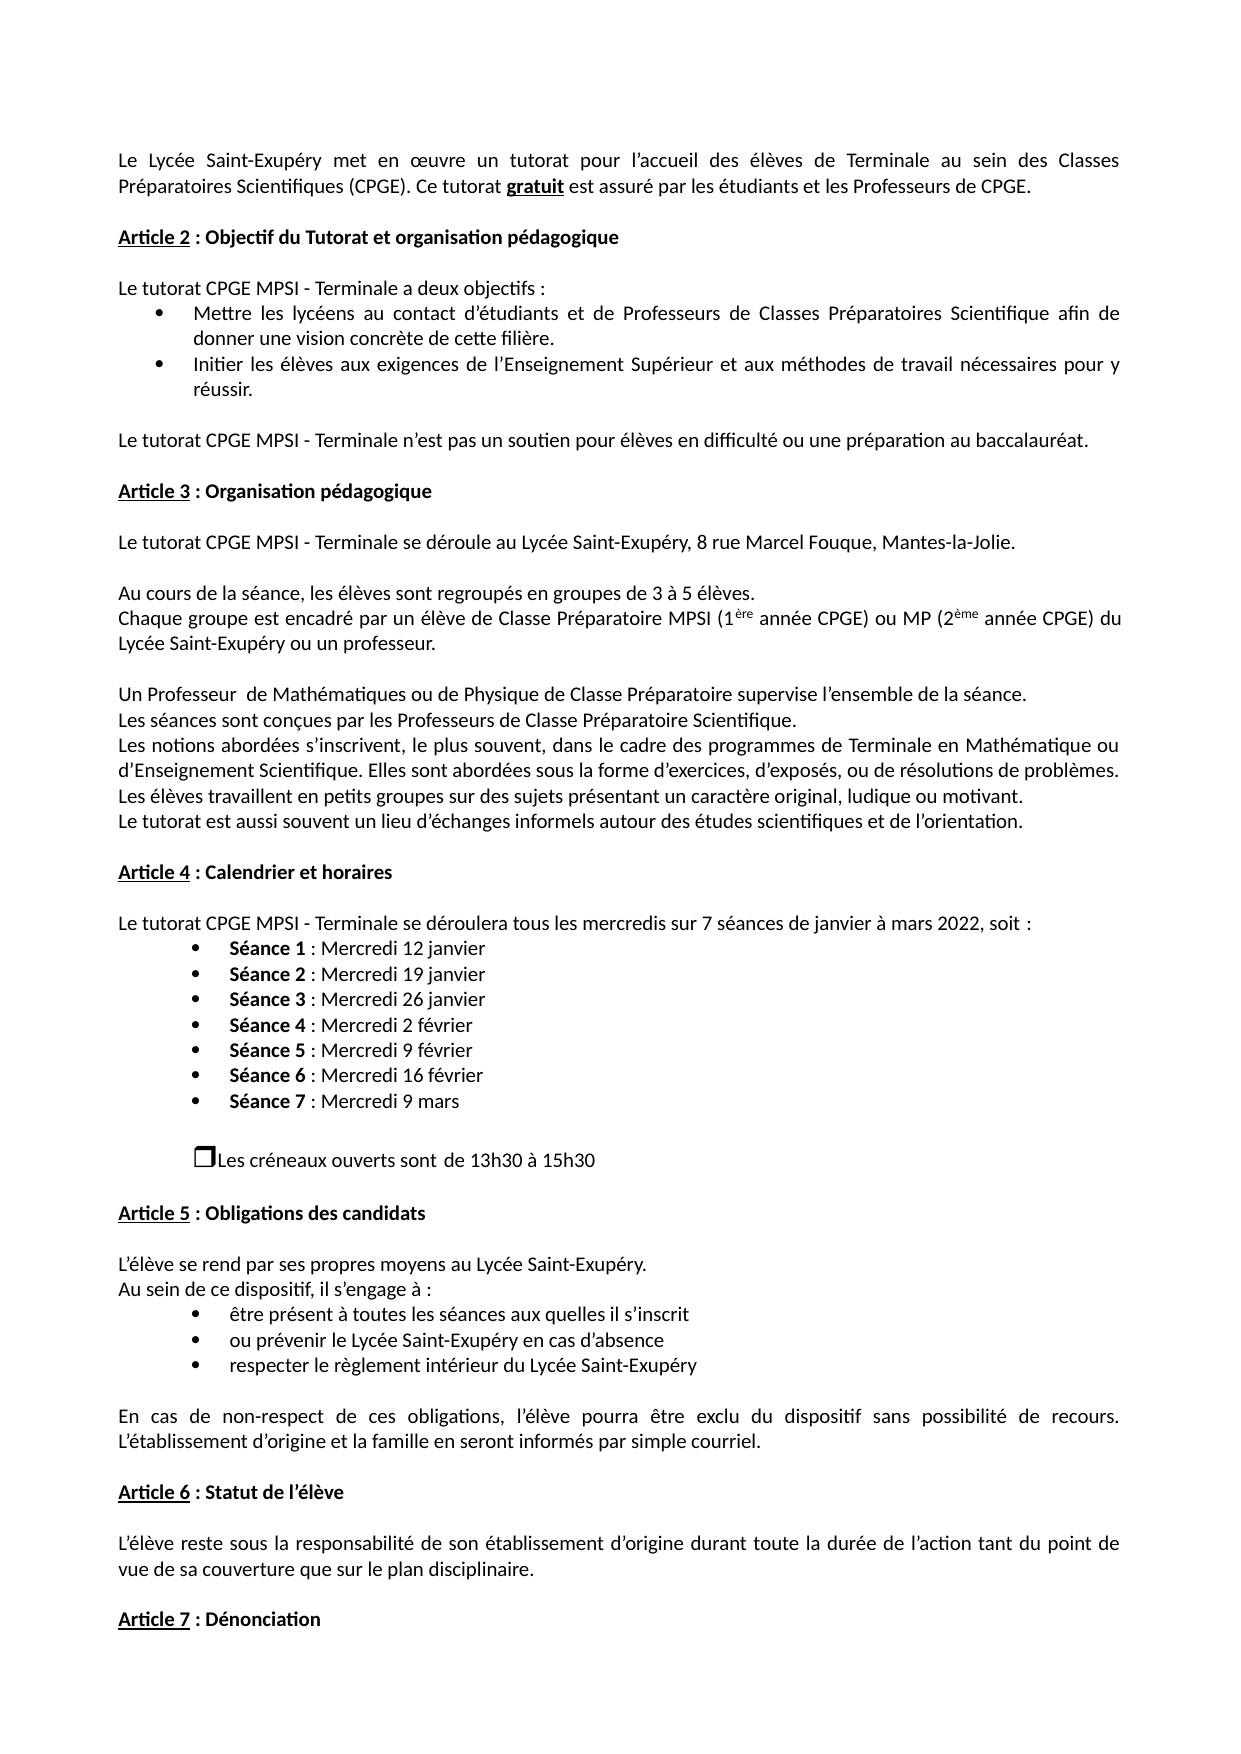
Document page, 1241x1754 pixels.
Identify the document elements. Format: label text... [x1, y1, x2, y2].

text Au cours de la séance, les élèves sont regroupés en groupes de 3 à 5 élèves. [118, 580, 1122, 605]
list Séance 6 : Mercredi 16 février [192, 1063, 1122, 1088]
text Au sein de ce dispositif, il s’engage à : [118, 1276, 1122, 1302]
list Séance 3 : Mercredi 26 janvier [192, 986, 1122, 1012]
text Les élèves travaillent en petits groupes sur des sujets présentant un caractère original, ludique ou motivant. [118, 783, 1122, 808]
list Séance 1 : Mercredi 12 janvier [192, 936, 1122, 961]
text Le tutorat CPGE MPSI - Terminale se déroule au Lycée Saint-Exupéry, 8 rue Marcel Fouque, Mantes-la-Jolie. [118, 529, 1122, 554]
text Le tutorat est aussi souvent un lieu d’échanges informels autour des études scientifiques et de l’orientation. [118, 808, 1122, 834]
list ou prévenir le Lycée Saint-Exupéry en cas d’absence [192, 1327, 1122, 1352]
text Article 4 : Calendrier et horaires [118, 859, 1122, 885]
list être présent à toutes les séances aux quelles il s’inscrit [192, 1302, 1122, 1327]
text Le tutorat CPGE MPSI - Terminale se déroulera tous les mercredis sur 7 séances de janvier à mars 2022, soit : [118, 910, 1122, 936]
text L’élève reste sous la responsabilité de son établissement d’origine durant toute la durée de l’action tant du point de vue de sa couverture que sur le plan disciplinaire. [118, 1530, 1122, 1581]
text Un Professeur de Mathématiques ou de Physique de Classe Préparatoire supervise l’ensemble de la séance. [118, 681, 1122, 707]
list respecter le règlement intérieur du Lycée Saint-Exupéry [192, 1352, 1122, 1378]
list Séance 7 : Mercredi 9 mars [192, 1088, 1122, 1113]
text Les notions abordées s’inscrivent, le plus souvent, dans le cadre des programmes de Terminale en Mathématique ou d’Enseignement Scientifique. Elles sont abordées sous la forme d’exercices, d’exposés, ou de résolutions de problèmes. [118, 732, 1122, 783]
list Mettre les lycéens au contact d’étudiants et de Professeurs de Classes Préparatoires Scientifique afin de donner une vision concrète de cette filière. [156, 300, 1122, 351]
list Séance 5 : Mercredi 9 février [192, 1037, 1122, 1063]
text Les créneaux ouverts sont de 13h30 à 15h30 [192, 1139, 1122, 1174]
list Séance 2 : Mercredi 19 janvier [192, 961, 1122, 986]
text Chaque groupe est encadré par un élève de Classe Préparatoire MPSI (1ère année CPGE) ou MP (2ème année CPGE) du Lycée Saint-Exupéry ou un professeur. [118, 605, 1122, 656]
text L’élève se rend par ses propres moyens au Lycée Saint-Exupéry. [118, 1251, 1122, 1276]
text Article 2 : Objectif du Tutorat et organisation pédagogique [118, 224, 1122, 249]
text Article 7 : Dénonciation [118, 1607, 1122, 1632]
text Le tutorat CPGE MPSI - Terminale a deux objectifs : [118, 275, 1122, 300]
text Les séances sont conçues par les Professeurs de Classe Préparatoire Scientifique. [118, 707, 1122, 732]
list Séance 4 : Mercredi 2 février [192, 1012, 1122, 1037]
text Article 6 : Statut de l’élève [118, 1479, 1122, 1505]
text Le tutorat CPGE MPSI - Terminale n’est pas un soutien pour élèves en difficulté ou une préparation au baccalauréat. [118, 427, 1122, 453]
list Initier les élèves aux exigences de l’Enseignement Supérieur et aux méthodes de travail nécessaires pour y réussir. [156, 351, 1122, 402]
text En cas de non-respect de ces obligations, l’élève pourra être exclu du dispositif sans possibilité de recours. L’établissement d’origine et la famille en seront informés par simple courriel. [118, 1403, 1122, 1454]
text Article 3 : Organisation pédagogique [118, 478, 1122, 503]
text Le Lycée Saint-Exupéry met en œuvre un tutorat pour l’accueil des élèves de Terminale au sein des Classes Préparatoires Scientifiques (CPGE). Ce tutorat gratuit est assuré par les étudiants et les Professeurs de CPGE. [118, 148, 1122, 198]
subtitle Article 5 : Obligations des candidats [118, 1200, 1122, 1225]
